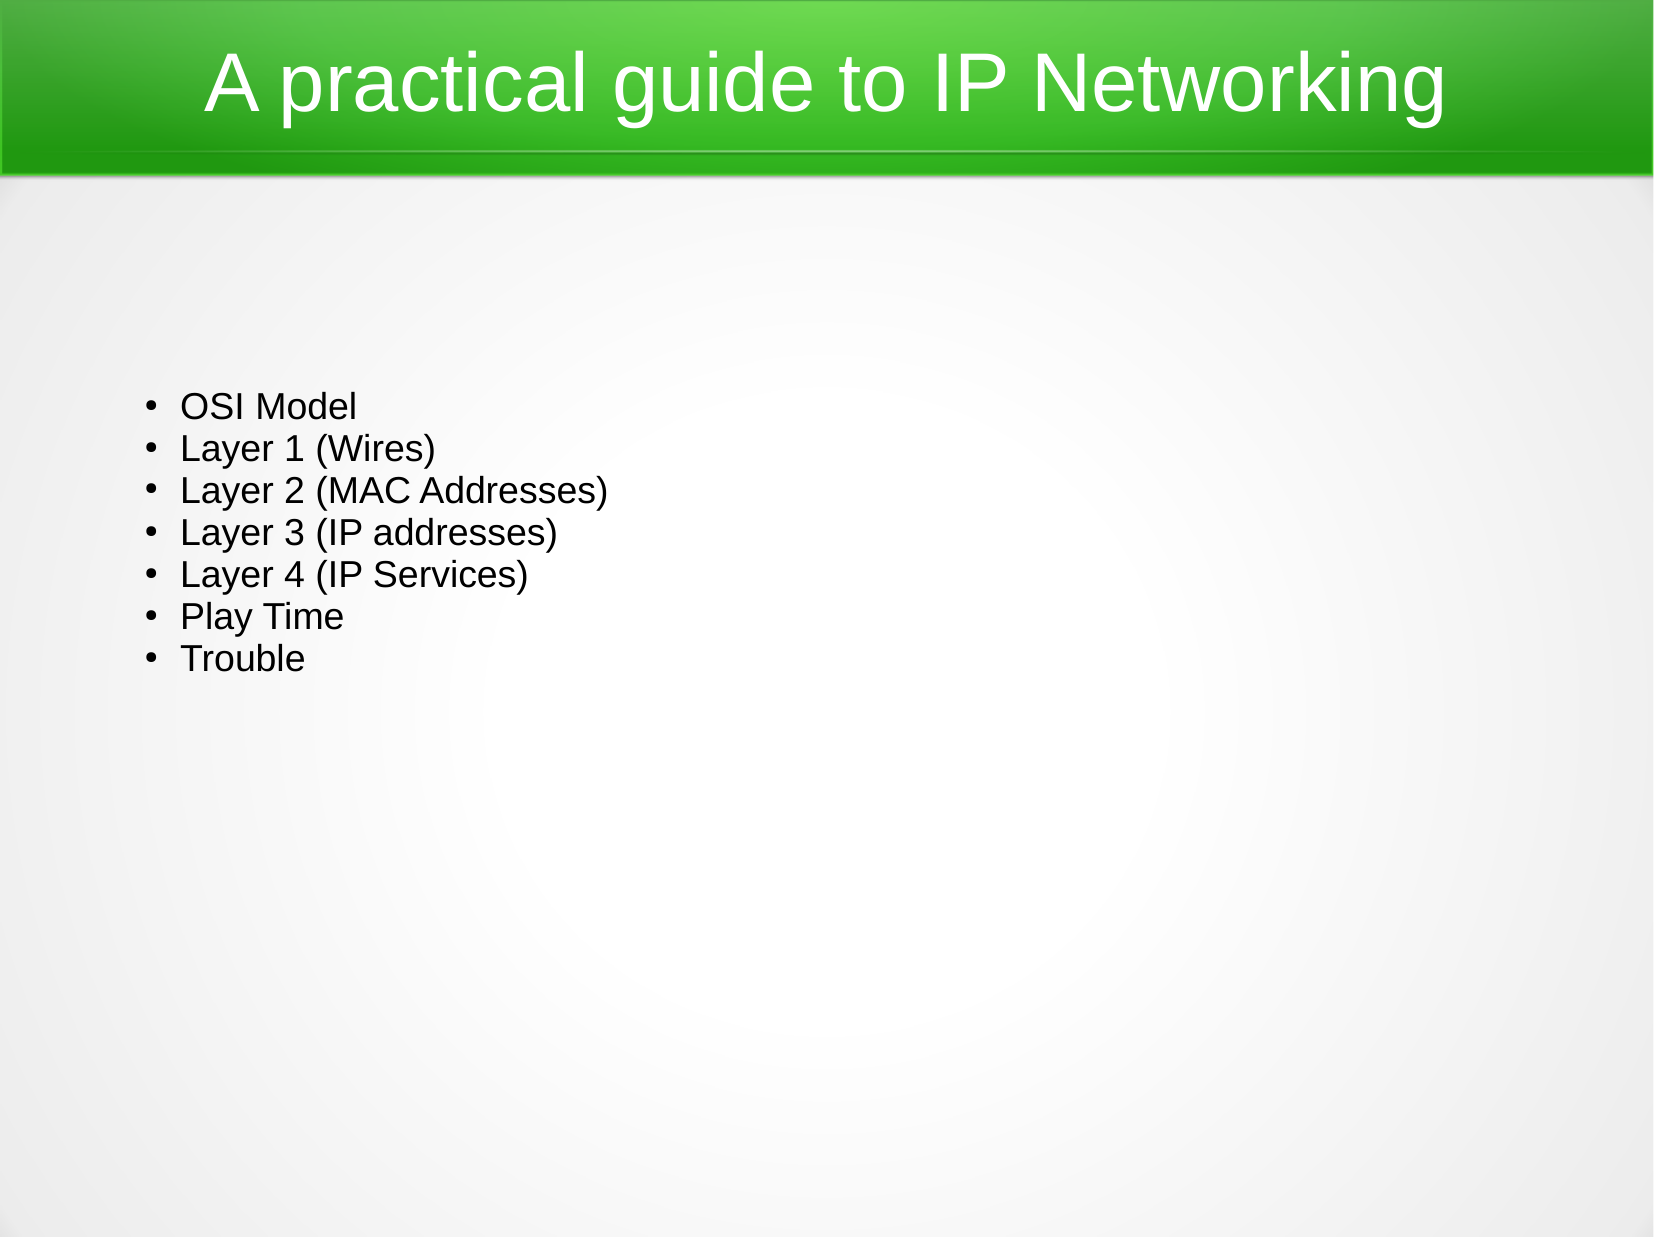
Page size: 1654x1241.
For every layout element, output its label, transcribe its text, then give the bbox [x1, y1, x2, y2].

text_box OSI Model Layer 1 (Wires) Layer 2 (MAC Addresses) Layer 3 (IP addresses) Layer 4 (IP Services) Play Time Trouble [129, 377, 1548, 839]
picture [0, 0, 1654, 1237]
title A practical guide to IP Networking [82, 36, 1571, 130]
